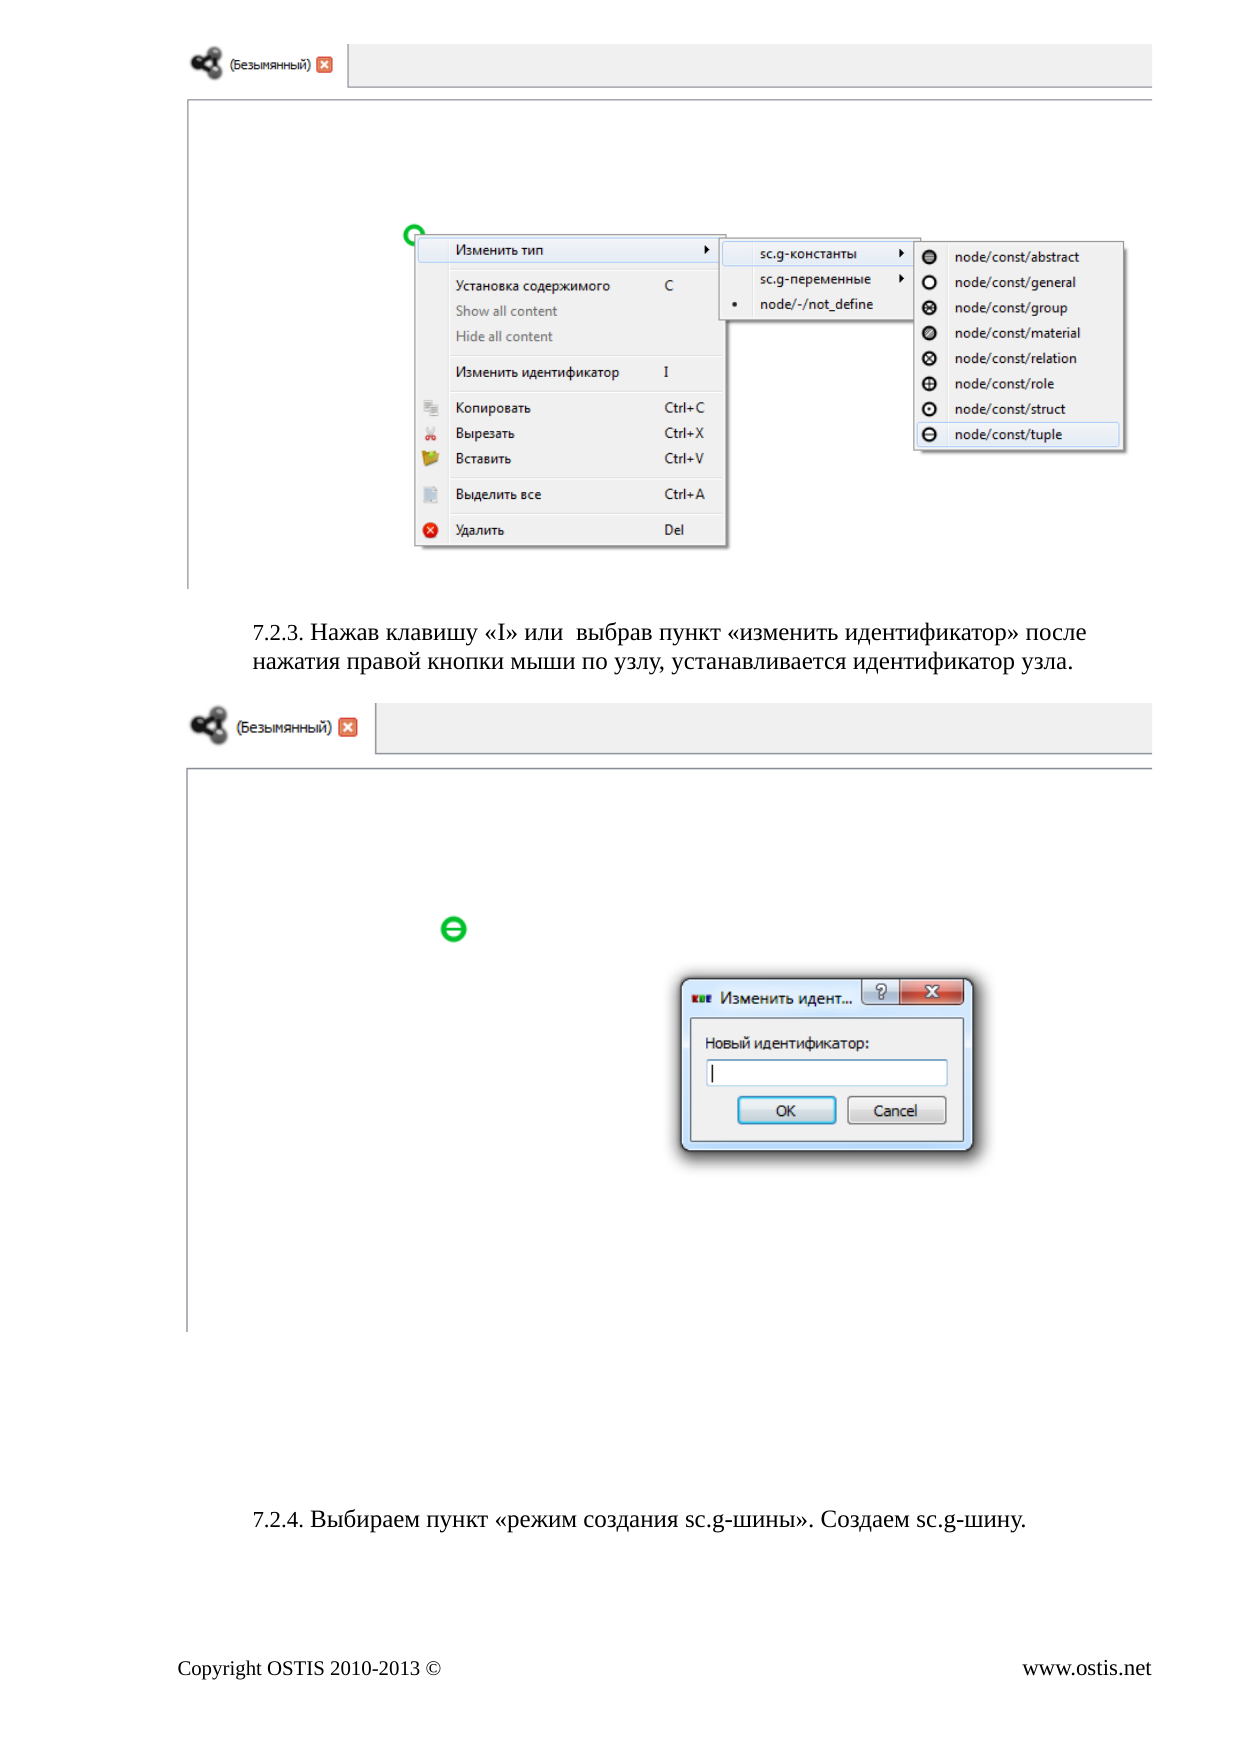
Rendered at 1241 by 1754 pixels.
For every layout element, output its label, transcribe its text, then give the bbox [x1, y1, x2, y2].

list Выбираем пункт «режим создания sc.g-шины». Создаем sc.g-шину. [252, 1504, 1152, 1533]
list Нажав клавишу «I» или выбрав пункт «изменить идентификатор» после нажатия правой кнопки мыши по узлу, устанавливается идентификатор узла. [252, 617, 1152, 675]
